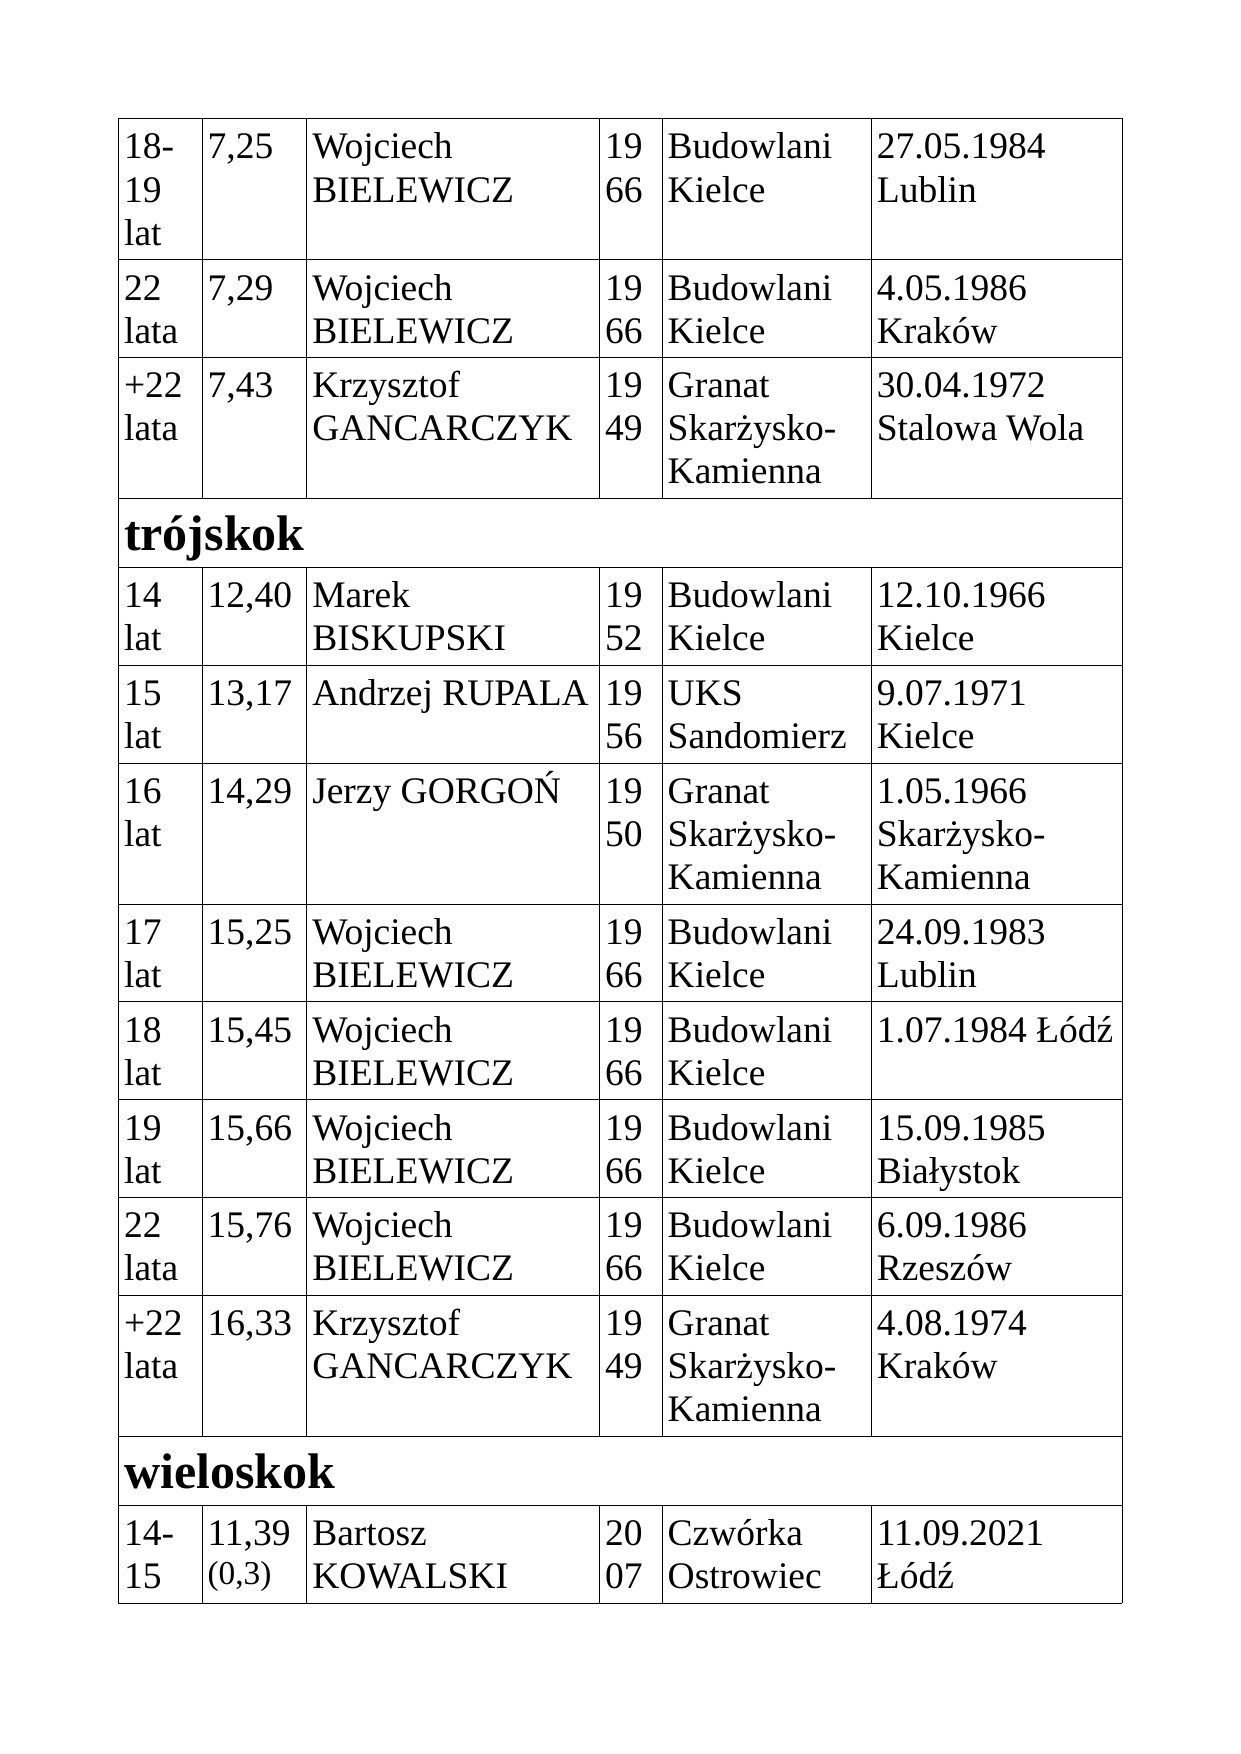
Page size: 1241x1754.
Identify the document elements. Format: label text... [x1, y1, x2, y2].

table_cell 15,25 [203, 905, 306, 1001]
table_cell Czwórka Ostrowiec [663, 1506, 871, 1602]
table_cell 14-15 [119, 1506, 202, 1602]
table_cell Wojciech BIELEWICZ [307, 1002, 599, 1099]
table_cell 24.09.1983 Lublin [872, 905, 1122, 1001]
table_cell Wojciech BIELEWICZ [307, 260, 599, 357]
table_cell Wojciech BIELEWICZ [307, 119, 599, 259]
table_cell Marek BISKUPSKI [307, 568, 599, 665]
table_cell 27.05.1984 Lublin [872, 119, 1122, 259]
table_cell 1.07.1984 Łódź [872, 1002, 1122, 1099]
table_cell Granat Skarżysko-Kamienna [663, 358, 871, 498]
table_cell trójskok [119, 499, 1122, 567]
table_cell 16,33 [203, 1296, 306, 1436]
table_cell Budowlani Kielce [663, 568, 871, 665]
table_cell 7,25 [203, 119, 306, 259]
table_cell 1966 [600, 119, 662, 259]
table_cell 1952 [600, 568, 662, 665]
table_cell 14 lat [119, 568, 202, 665]
table_cell Krzysztof GANCARCZYK [307, 358, 599, 498]
table_cell 18 lat [119, 1002, 202, 1099]
table_cell 15,76 [203, 1198, 306, 1295]
table_cell 7,29 [203, 260, 306, 357]
table_cell 15 lat [119, 666, 202, 762]
table_cell 4.08.1974 Kraków [872, 1296, 1122, 1436]
table_cell 9.07.1971 Kielce [872, 666, 1122, 762]
table_cell 12.10.1966 Kielce [872, 568, 1122, 665]
table_cell 1966 [600, 905, 662, 1001]
table_cell 30.04.1972 Stalowa Wola [872, 358, 1122, 498]
table_cell +22 lata [119, 1296, 202, 1436]
table_cell 1966 [600, 1002, 662, 1099]
table_cell 16 lat [119, 764, 202, 903]
table_cell 11,39 (0,3) [203, 1506, 306, 1602]
table_cell Jerzy GORGOŃ [307, 764, 599, 903]
table_cell 1966 [600, 260, 662, 357]
table_cell 17 lat [119, 905, 202, 1001]
table_cell Granat Skarżysko-Kamienna [663, 764, 871, 903]
table_cell Budowlani Kielce [663, 905, 871, 1001]
table_cell Budowlani Kielce [663, 1002, 871, 1099]
table_cell +22 lata [119, 358, 202, 498]
table_cell Budowlani Kielce [663, 119, 871, 259]
table_cell 1966 [600, 1100, 662, 1197]
table_cell Budowlani Kielce [663, 260, 871, 357]
table_cell 11.09.2021 Łódź [872, 1506, 1122, 1602]
table_cell 12,40 [203, 568, 306, 665]
table_cell Wojciech BIELEWICZ [307, 905, 599, 1001]
table_cell 1949 [600, 358, 662, 498]
table_cell 18-19 lat [119, 119, 202, 259]
table_cell 15,45 [203, 1002, 306, 1099]
table_cell Andrzej RUPALA [307, 666, 599, 762]
table_cell 4.05.1986 Kraków [872, 260, 1122, 357]
table_cell Budowlani Kielce [663, 1100, 871, 1197]
table_cell Bartosz KOWALSKI [307, 1506, 599, 1602]
table_cell 15,66 [203, 1100, 306, 1197]
table_cell Krzysztof GANCARCZYK [307, 1296, 599, 1436]
table_cell 15.09.1985 Białystok [872, 1100, 1122, 1197]
table_cell Wojciech BIELEWICZ [307, 1100, 599, 1197]
table_cell Granat Skarżysko-Kamienna [663, 1296, 871, 1436]
table_cell 6.09.1986 Rzeszów [872, 1198, 1122, 1295]
table_cell 22 lata [119, 1198, 202, 1295]
table_cell Budowlani Kielce [663, 1198, 871, 1295]
table_cell 1949 [600, 1296, 662, 1436]
table_cell 1956 [600, 666, 662, 762]
table_cell Wojciech BIELEWICZ [307, 1198, 599, 1295]
table_cell 14,29 [203, 764, 306, 903]
table_cell 19 lat [119, 1100, 202, 1197]
table_cell 1.05.1966 Skarżysko-Kamienna [872, 764, 1122, 903]
table_cell 2007 [600, 1506, 662, 1602]
table_cell 22 lata [119, 260, 202, 357]
table_cell UKS Sandomierz [663, 666, 871, 762]
table_cell 13,17 [203, 666, 306, 762]
table_cell 1950 [600, 764, 662, 903]
table_cell 1966 [600, 1198, 662, 1295]
table_cell 7,43 [203, 358, 306, 498]
table_cell wieloskok [119, 1437, 1122, 1505]
